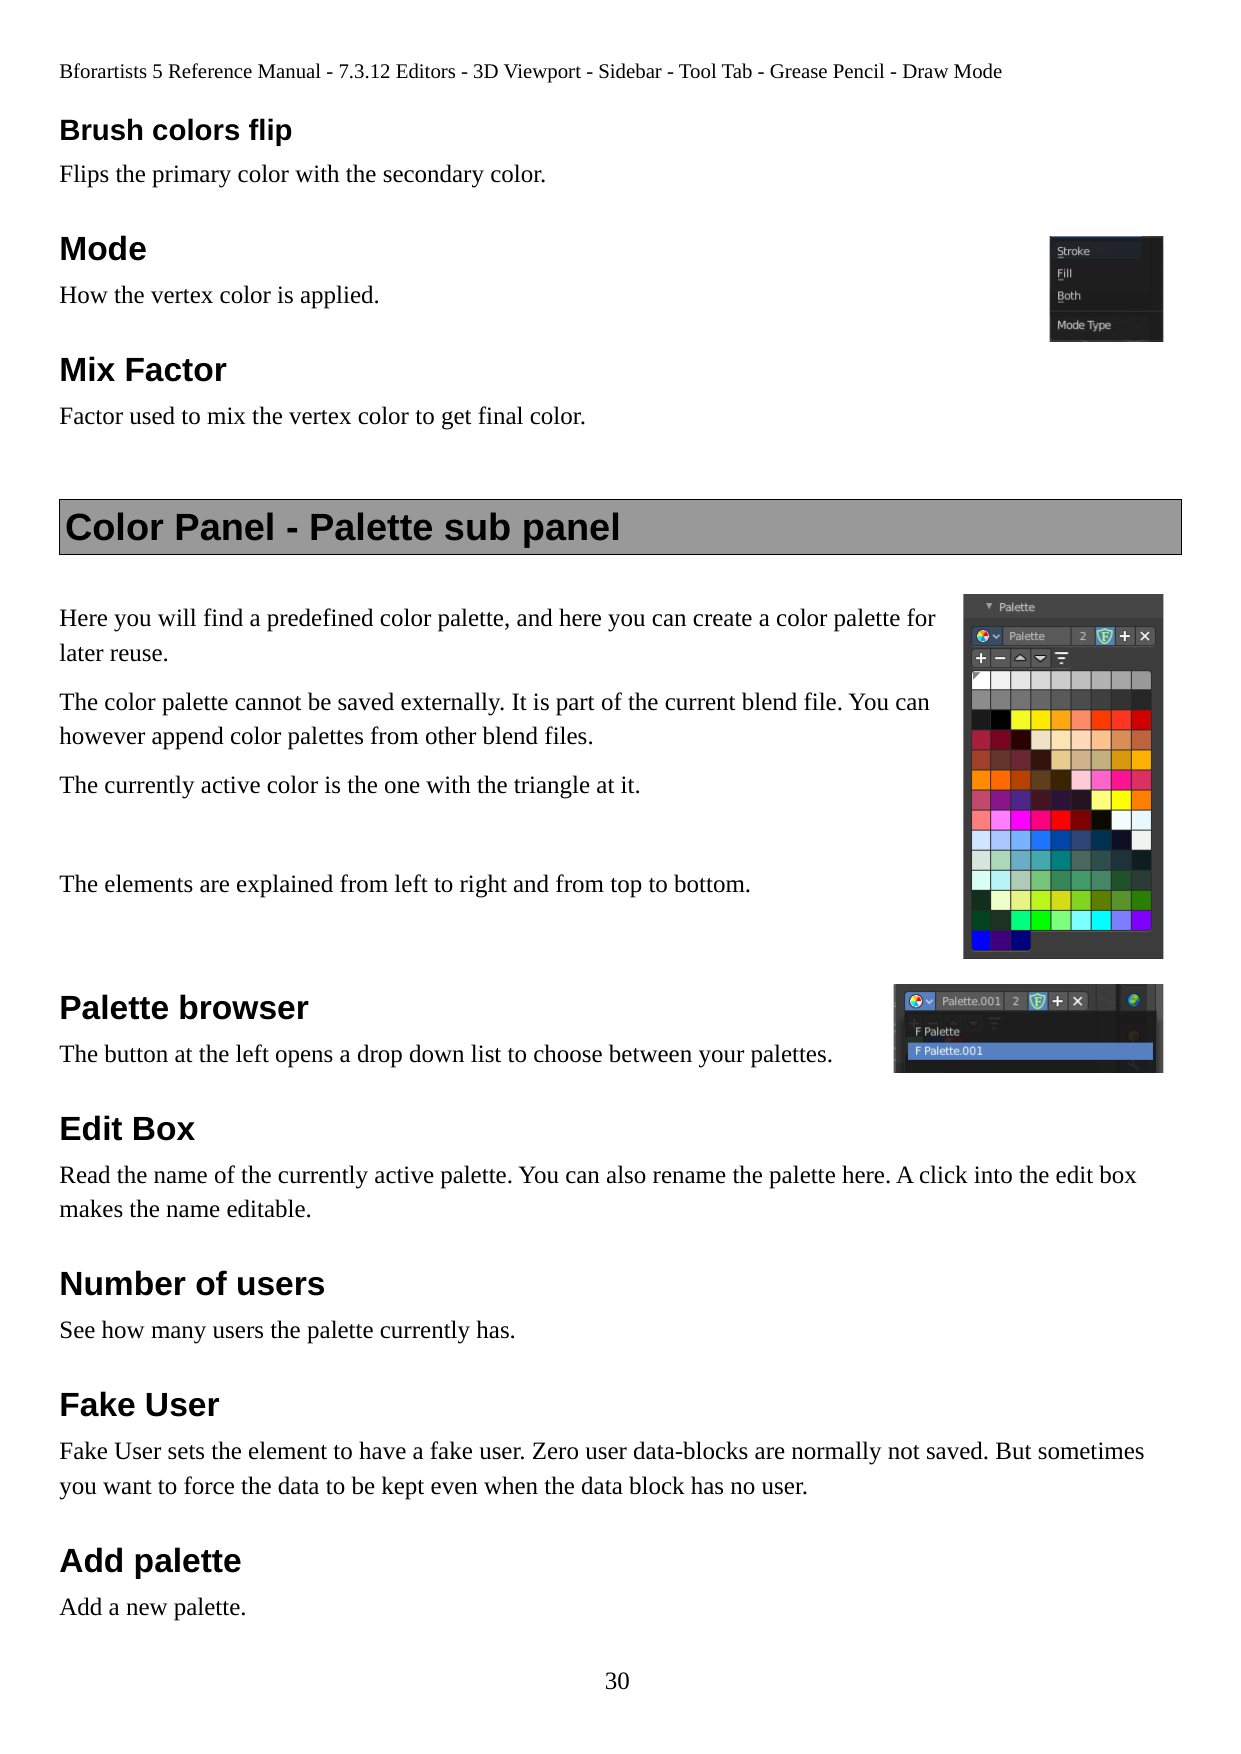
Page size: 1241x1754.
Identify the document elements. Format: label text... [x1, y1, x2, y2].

text How the vertex color is applied. [59, 280, 1049, 309]
subtitle Palette browser [59, 988, 893, 1026]
text Fake User sets the element to have a fake user. Zero user data-blocks are normally not saved. But sometimes you want to force the data to be kept even when the data block has no user. [59, 1436, 1181, 1499]
subtitle Mix Factor [59, 350, 1181, 388]
subtitle Mode [59, 229, 1181, 267]
text The button at the left opens a drop down list to choose between your palettes. [59, 1039, 893, 1067]
subtitle Add palette [59, 1541, 1181, 1579]
text The color palette cannot be saved externally. It is part of the current blend file. You can however append color palettes from other blend files. [59, 687, 963, 750]
text See how many users the palette currently has. [59, 1315, 1181, 1344]
subtitle Edit Box [59, 1109, 1181, 1147]
text Factor used to mix the vertex color to get final color. [59, 401, 1181, 430]
subtitle Brush colors flip [59, 113, 1181, 146]
picture [1049, 236, 1164, 342]
picture [893, 984, 1164, 1073]
picture [963, 594, 1164, 959]
subtitle Number of users [59, 1264, 1181, 1303]
subtitle [1164, 988, 1181, 1026]
text The currently active color is the one with the triangle at it. [59, 771, 963, 799]
text Here you will find a predefined color palette, and here you can create a color palette for later reuse. [59, 603, 963, 667]
text The elements are explained from left to right and from top to bottom. [59, 869, 963, 897]
text Read the name of the currently active palette. You can also rename the palette here. A click into the edit box makes the name editable. [59, 1160, 1181, 1223]
text Flips the primary color with the secondary color. [59, 159, 1181, 188]
subtitle Fake User [59, 1385, 1181, 1424]
table_header Color Panel - Palette sub panel [60, 500, 1181, 554]
text Add a new palette. [59, 1592, 1181, 1621]
